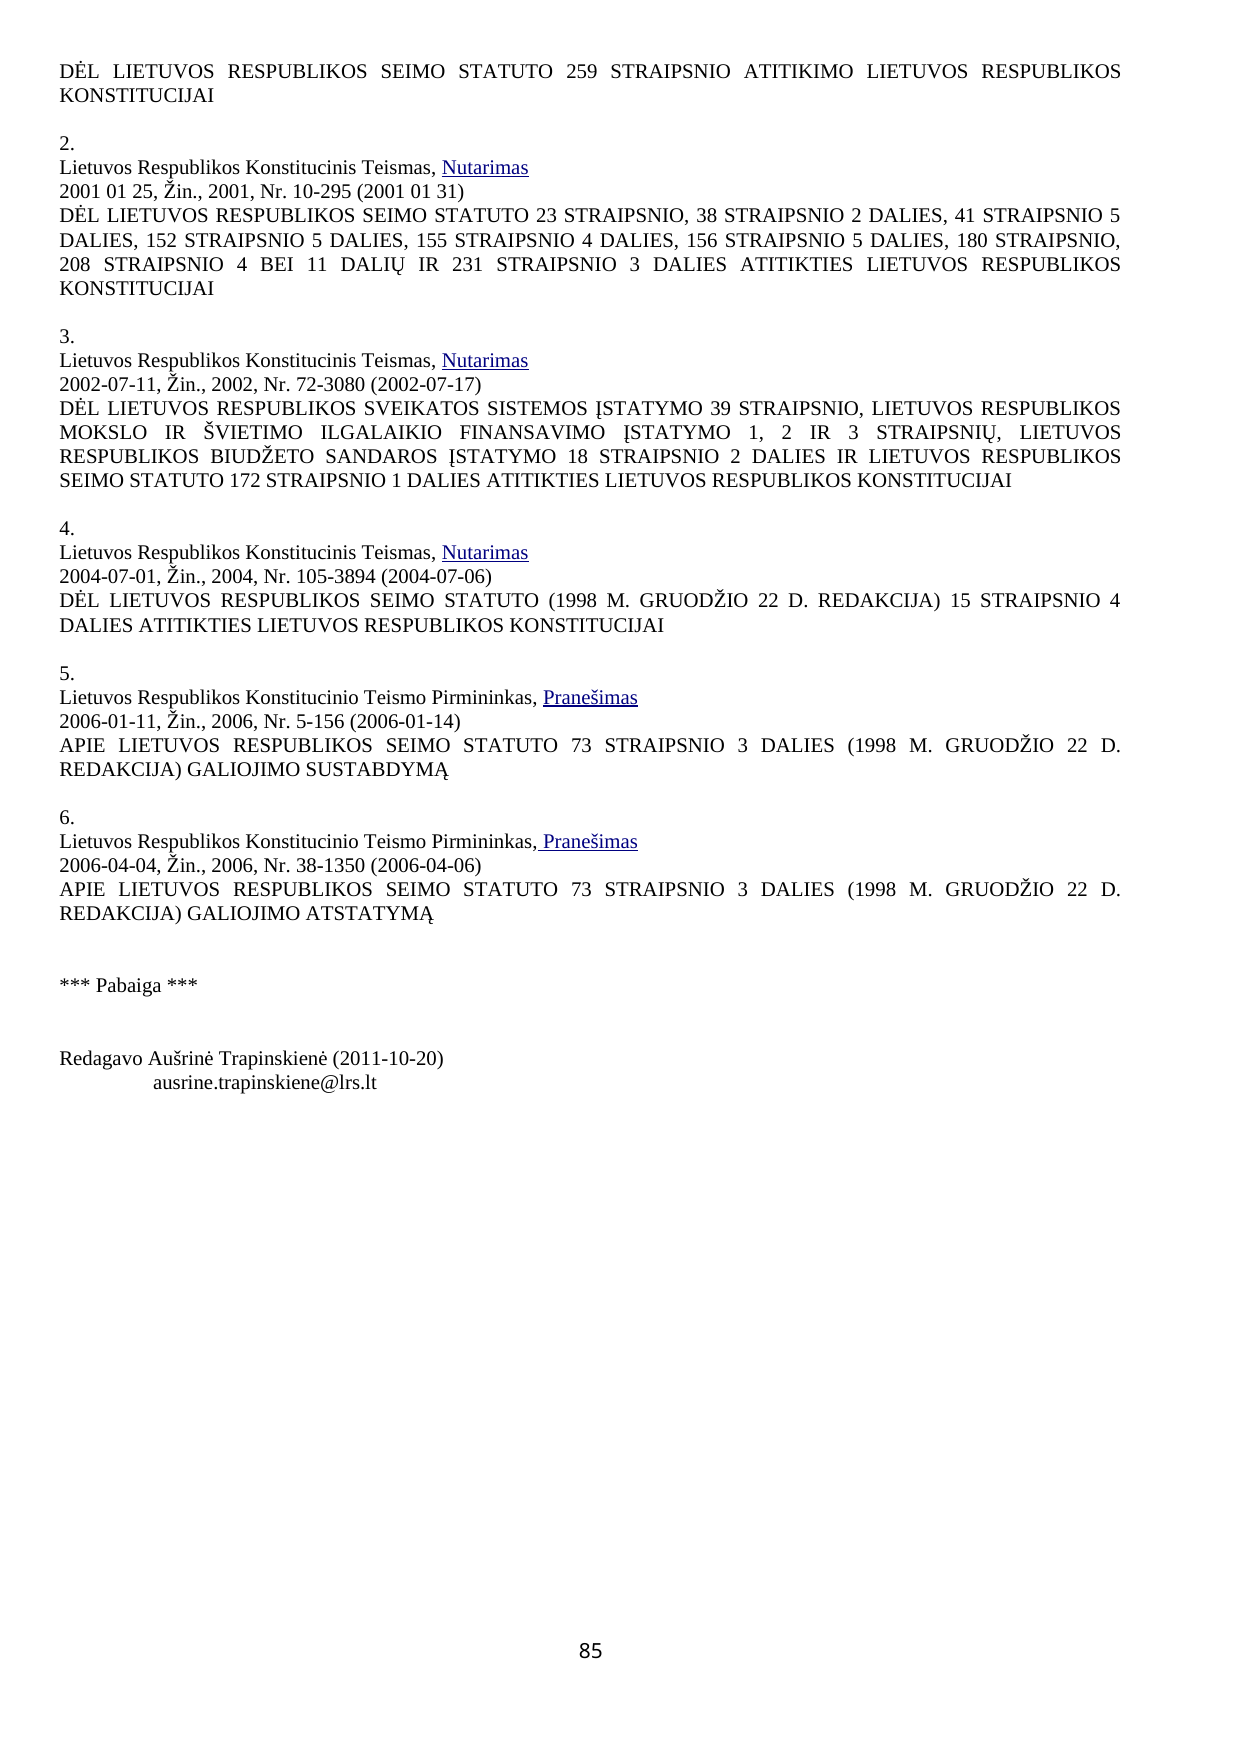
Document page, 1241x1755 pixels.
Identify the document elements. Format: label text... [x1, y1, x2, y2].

text 5. [59, 661, 1122, 685]
text 2006-04-04, Žin., 2006, Nr. 38-1350 (2006-04-06) [59, 853, 1122, 877]
text Lietuvos Respublikos Konstitucinis Teismas, Nutarimas [59, 348, 1122, 372]
text 6. [59, 805, 1122, 829]
text Redagavo Aušrinė Trapinskienė (2011-10-20) [59, 1046, 1122, 1070]
text 2006-01-11, Žin., 2006, Nr. 5-156 (2006-01-14) [59, 709, 1122, 733]
text DĖL LIETUVOS RESPUBLIKOS SEIMO STATUTO 259 STRAIPSNIO ATITIKIMO LIETUVOS RESPUBLIKOS KONSTITUCIJAI [59, 59, 1122, 107]
text 2004-07-01, Žin., 2004, Nr. 105-3894 (2004-07-06) [59, 564, 1122, 588]
text Lietuvos Respublikos Konstitucinio Teismo Pirmininkas, Pranešimas [59, 829, 1122, 853]
text 2. [59, 131, 1122, 155]
text DĖL LIETUVOS RESPUBLIKOS SVEIKATOS SISTEMOS ĮSTATYMO 39 STRAIPSNIO, LIETUVOS RESPUBLIKOS MOKSLO IR ŠVIETIMO ILGALAIKIO FINANSAVIMO ĮSTATYMO 1, 2 IR 3 STRAIPSNIŲ, LIETUVOS RESPUBLIKOS BIUDŽETO SANDAROS ĮSTATYMO 18 STRAIPSNIO 2 DALIES IR LIETUVOS RESPUBLIKOS SEIMO STATUTO 172 STRAIPSNIO 1 DALIES ATITIKTIES LIETUVOS RESPUBLIKOS KONSTITUCIJAI [59, 396, 1122, 492]
text APIE LIETUVOS RESPUBLIKOS SEIMO STATUTO 73 STRAIPSNIO 3 DALIES (1998 M. GRUODŽIO 22 D. REDAKCIJA) GALIOJIMO ATSTATYMĄ [59, 877, 1122, 925]
text *** Pabaiga *** [59, 973, 1122, 997]
text Lietuvos Respublikos Konstitucinis Teismas, Nutarimas [59, 540, 1122, 564]
text Lietuvos Respublikos Konstitucinio Teismo Pirmininkas, Pranešimas [59, 685, 1122, 709]
text APIE LIETUVOS RESPUBLIKOS SEIMO STATUTO 73 STRAIPSNIO 3 DALIES (1998 M. GRUODŽIO 22 D. REDAKCIJA) GALIOJIMO SUSTABDYMĄ [59, 733, 1122, 781]
text DĖL LIETUVOS RESPUBLIKOS SEIMO STATUTO (1998 M. GRUODŽIO 22 D. REDAKCIJA) 15 STRAIPSNIO 4 DALIES ATITIKTIES LIETUVOS RESPUBLIKOS KONSTITUCIJAI [59, 588, 1122, 637]
text 2002-07-11, Žin., 2002, Nr. 72-3080 (2002-07-17) [59, 372, 1122, 396]
text 4. [59, 516, 1122, 540]
text Lietuvos Respublikos Konstitucinis Teismas, Nutarimas [59, 155, 1122, 179]
text DĖL LIETUVOS RESPUBLIKOS SEIMO STATUTO 23 STRAIPSNIO, 38 STRAIPSNIO 2 DALIES, 41 STRAIPSNIO 5 DALIES, 152 STRAIPSNIO 5 DALIES, 155 STRAIPSNIO 4 DALIES, 156 STRAIPSNIO 5 DALIES, 180 STRAIPSNIO, 208 STRAIPSNIO 4 BEI 11 DALIŲ IR 231 STRAIPSNIO 3 DALIES ATITIKTIES LIETUVOS RESPUBLIKOS KONSTITUCIJAI [59, 203, 1122, 300]
text 3. [59, 324, 1122, 348]
text ausrine.trapinskiene@lrs.lt [59, 1070, 1122, 1094]
text 2001 01 25, Žin., 2001, Nr. 10-295 (2001 01 31) [59, 179, 1122, 203]
